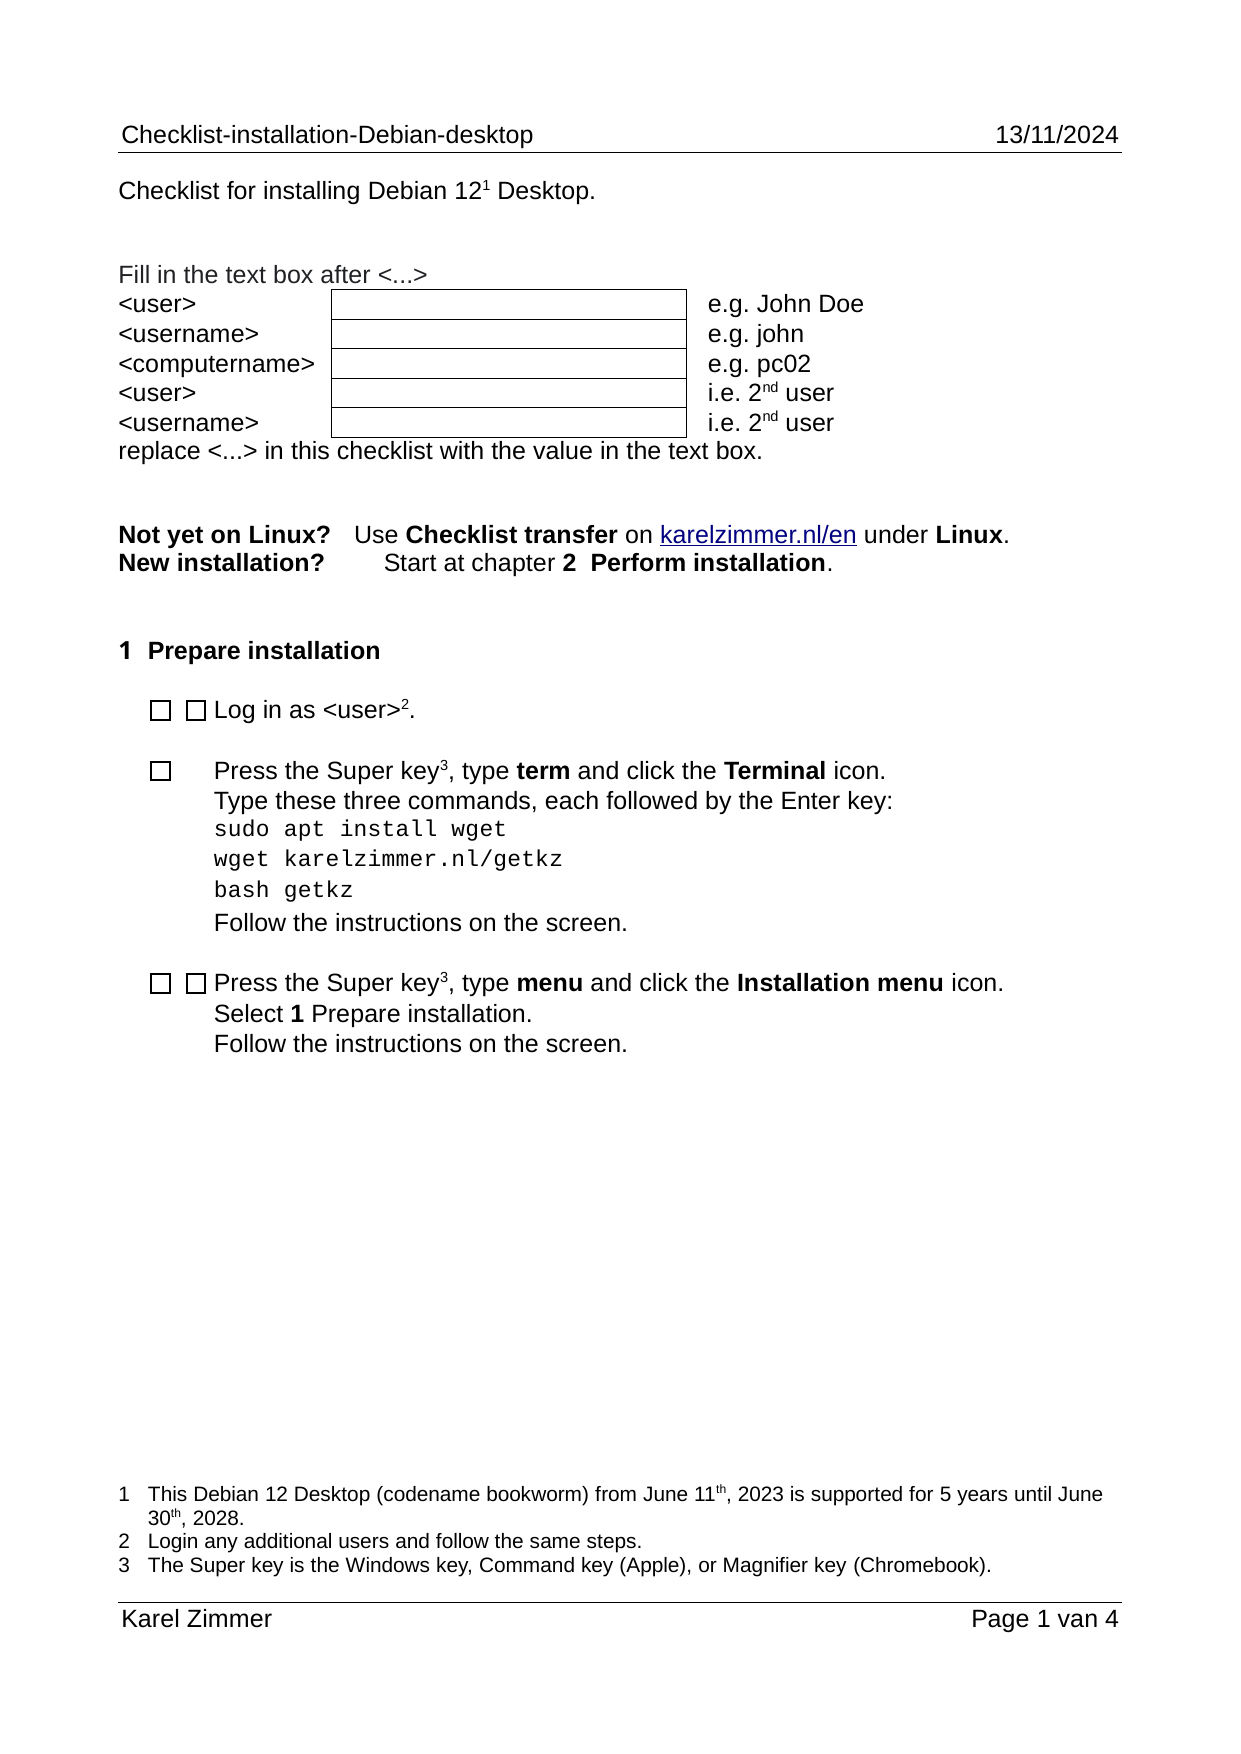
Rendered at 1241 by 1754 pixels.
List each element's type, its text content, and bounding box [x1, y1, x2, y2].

table_cell [177, 877, 213, 907]
table_cell [142, 786, 177, 816]
table_cell Select 1 Prepare installation. [213, 998, 1122, 1029]
text Fill in the text box after <...> [118, 261, 1122, 289]
table_cell [142, 938, 177, 968]
table_cell [177, 1029, 213, 1059]
table_cell Type these three commands, each followed by the Enter key: [213, 786, 1122, 816]
table_cell [177, 908, 213, 938]
table_cell [142, 816, 177, 847]
table_header [177, 695, 213, 726]
table_cell [118, 1029, 142, 1059]
text <USERName> [118, 407, 331, 437]
table_cell [213, 726, 1122, 756]
text <user> [118, 289, 331, 319]
table_cell [118, 998, 142, 1029]
table_cell [142, 968, 177, 998]
table_header [118, 695, 142, 726]
table_cell [118, 816, 142, 847]
table_cell bash getkz [213, 877, 1122, 907]
table_cell [177, 998, 213, 1029]
table_cell [177, 968, 213, 998]
table_cell [177, 847, 213, 877]
table_cell [177, 816, 213, 847]
text New installation? Start at chapter 2 Perform installation. [118, 549, 1122, 577]
table_cell [177, 786, 213, 816]
table_cell [177, 756, 213, 786]
table_cell [118, 877, 142, 907]
table_cell [142, 726, 177, 756]
table_header Log in as <user>. [213, 695, 1122, 726]
text <USER> [118, 378, 331, 407]
table_header [142, 695, 177, 726]
table_cell [118, 756, 142, 786]
table_cell [213, 938, 1122, 968]
text e.g. pc02 [687, 348, 1122, 378]
table_cell Press the Super key3, type menu and click the Installation menu icon. [213, 968, 1122, 998]
table_cell [177, 726, 213, 756]
table_cell [142, 847, 177, 877]
table_cell Press the Super key, type term and click the Terminal icon. [213, 756, 1122, 786]
text Checklist for installing Debian 12 Desktop. [118, 177, 1122, 205]
text e.g. john [687, 319, 1122, 348]
table_cell [142, 908, 177, 938]
text <USERname> [118, 319, 331, 348]
table_cell [142, 998, 177, 1029]
table_cell [118, 968, 142, 998]
table_cell Follow the instructions on the screen. [213, 1029, 1122, 1059]
table_cell wget karelzimmer.nl/getkz [213, 847, 1122, 877]
table_cell [177, 938, 213, 968]
table_cell [118, 908, 142, 938]
text Not yet on Linux? Use Checklist transfer on karelzimmer.nl/en under Linux. [118, 521, 1122, 549]
text replace <...> in this checklist with the value in the text box. [118, 437, 1122, 465]
list Prepare installation [118, 633, 1122, 667]
table_cell [118, 786, 142, 816]
text e.g. John Doe [687, 289, 1122, 319]
text This Debian 12 Desktop (codename bookworm) from June 11th, 2023 is supported for 5 years until June 30th, 2028. [118, 1483, 1122, 1530]
table_cell [118, 938, 142, 968]
text i.e. 2nd user [687, 378, 1122, 407]
table_cell [118, 847, 142, 877]
text i.e. 2nd user [687, 407, 1122, 437]
table_cell [142, 877, 177, 907]
text <COMPUTERNAme> [118, 348, 331, 378]
table_cell [142, 1029, 177, 1059]
table_cell [142, 756, 177, 786]
table_cell Follow the instructions on the screen. [213, 908, 1122, 938]
table_cell sudo apt install wget [213, 816, 1122, 847]
table_cell [118, 726, 142, 756]
